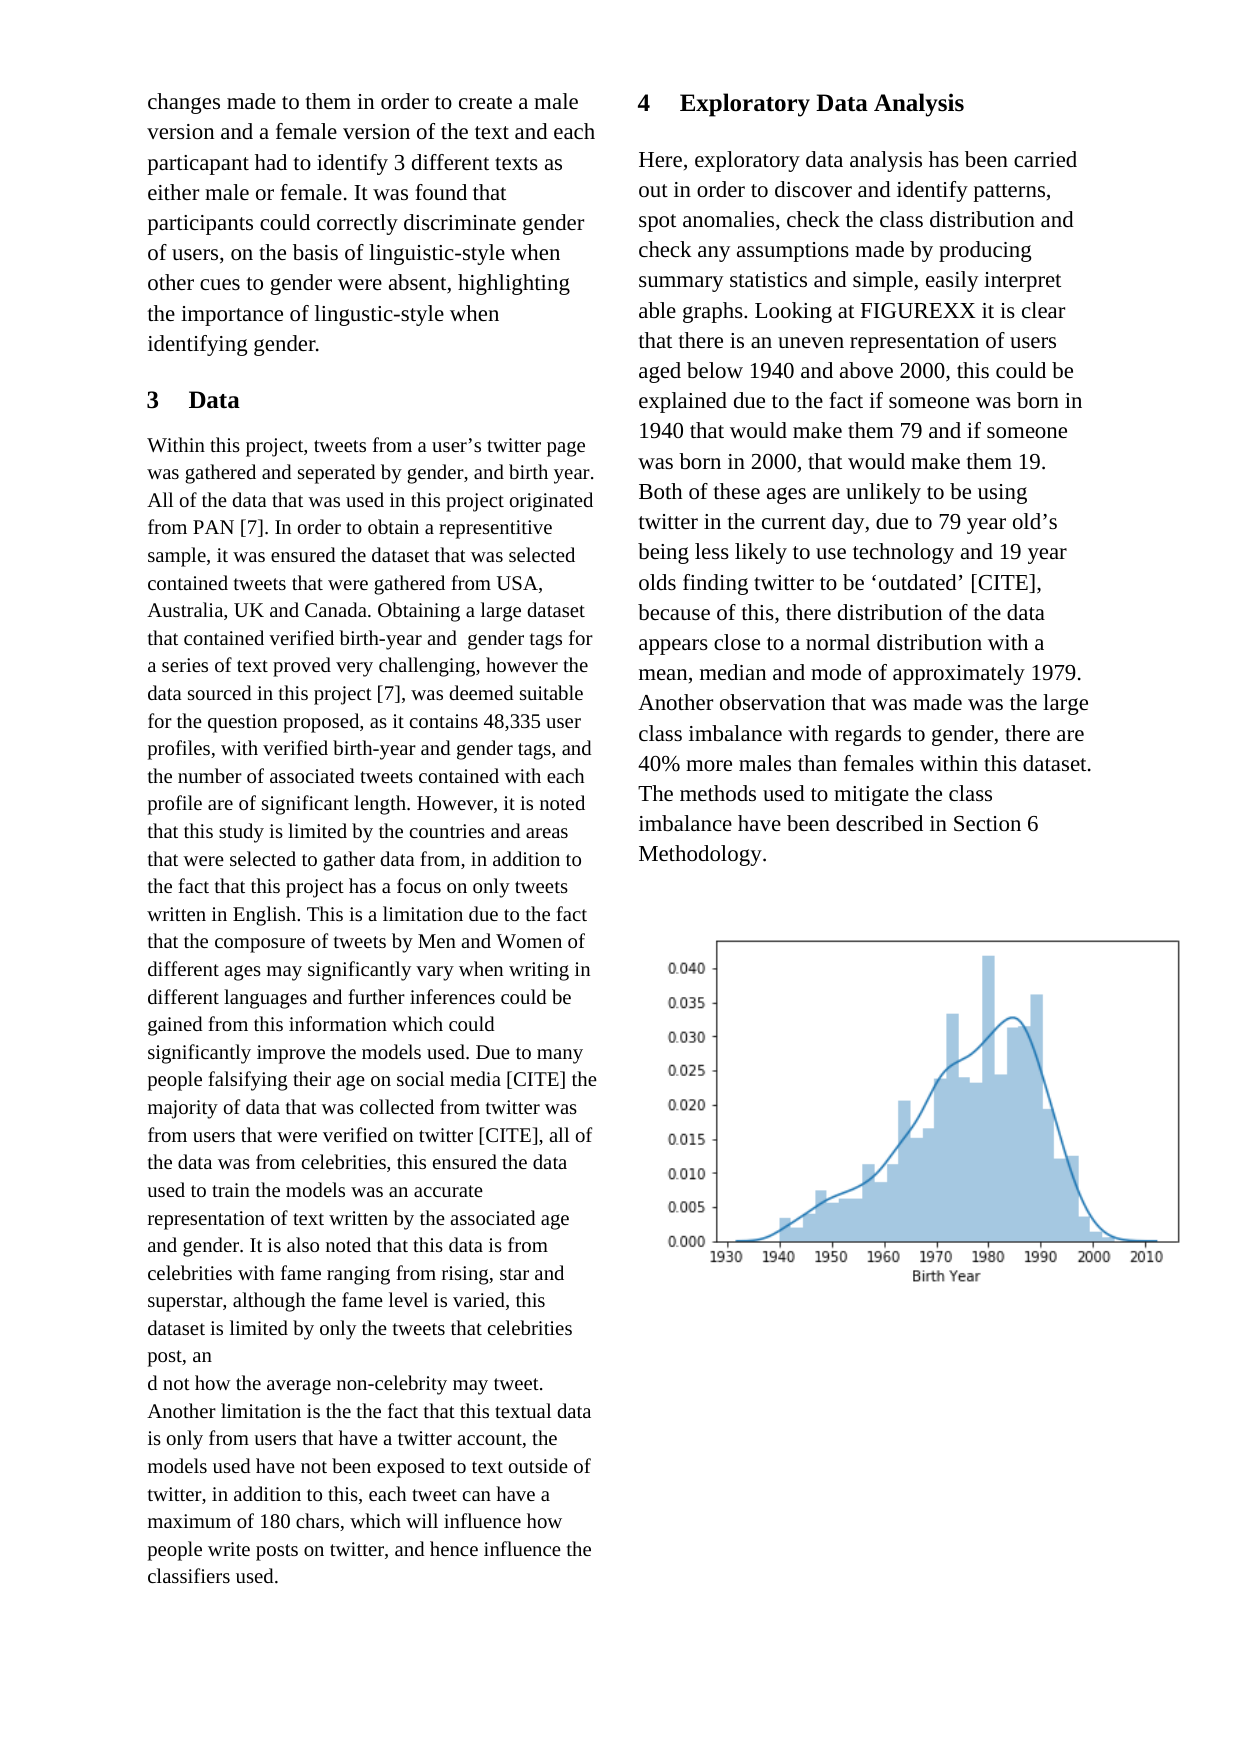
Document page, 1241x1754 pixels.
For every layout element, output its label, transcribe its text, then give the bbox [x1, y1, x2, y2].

text Here, exploratory data analysis has been carried out in order to discover and identify patterns, spot anomalies, check the class distribution and check any assumptions made by producing summary statistics and simple, easily interpret able graphs. Looking at FIGUREXX it is clear that there is an uneven representation of users aged below 1940 and above 2000, this could be explained due to the fact if someone was born in 1940 that would make them 79 and if someone was born in 2000, that would make them 19. Both of these ages are unlikely to be using twitter in the current day, due to 79 year old’s being less likely to use technology and 19 year olds finding twitter to be ‘outdated’ [CITE], because of this, there distribution of the data appears close to a normal distribution with a mean, median and mode of approximately 1979. Another observation that was made was the large class imbalance with regards to gender, there are 40% more males than females within this dataset. The methods used to mitigate the class imbalance have been described in Section 6 Methodology. [638, 146, 1093, 867]
text Within this project, tweets from a user’s twitter page was gathered and seperated by gender, and birth year. All of the data that was used in this project originated from PAN [7]. In order to obtain a representitive sample, it was ensured the dataset that was selected contained tweets that were gathered from USA, Australia, UK and Canada. Obtaining a large dataset that contained verified birth-year and gender tags for a series of text proved very challenging, however the data sourced in this project [7], was deemed suitable for the question proposed, as it contains 48,335 user profiles, with verified birth-year and gender tags, and the number of associated tweets contained with each profile are of significant length. However, it is noted that this study is limited by the countries and areas that were selected to gather data from, in addition to the fact that this project has a focus on only tweets written in English. This is a limitation due to the fact that the composure of tweets by Men and Women of different ages may significantly vary when writing in different languages and further inferences could be gained from this information which could significantly improve the models used. Due to many people falsifying their age on social media [CITE] the majority of data that was collected from twitter was from users that were verified on twitter [CITE], all of the data was from celebrities, this ensured the data used to train the models was an accurate representation of text written by the associated age and gender. It is also noted that this data is from celebrities with fame ranging from rising, star and superstar, although the fame level is varied, this dataset is limited by only the tweets that celebrities post, an [147, 432, 602, 1367]
text d not how the average non-celebrity may tweet. Another limitation is the the fact that this textual data is only from users that have a twitter account, the models used have not been exposed to text outside of twitter, in addition to this, each tweet can have a maximum of 180 chars, which will influence how people write posts on twitter, and hence influence the classifiers used. [147, 1371, 602, 1588]
picture [657, 927, 1192, 1294]
list Data [146, 385, 602, 414]
text changes made to them in order to create a male version and a female version of the text and each particapant had to identify 3 different texts as either male or female. It was found that participants could correctly discriminate gender of users, on the basis of linguistic-style when other cues to gender were absent, highlighting the importance of lingustic-style when identifying gender. [147, 88, 602, 356]
list Exploratory Data Analysis [637, 88, 1093, 117]
